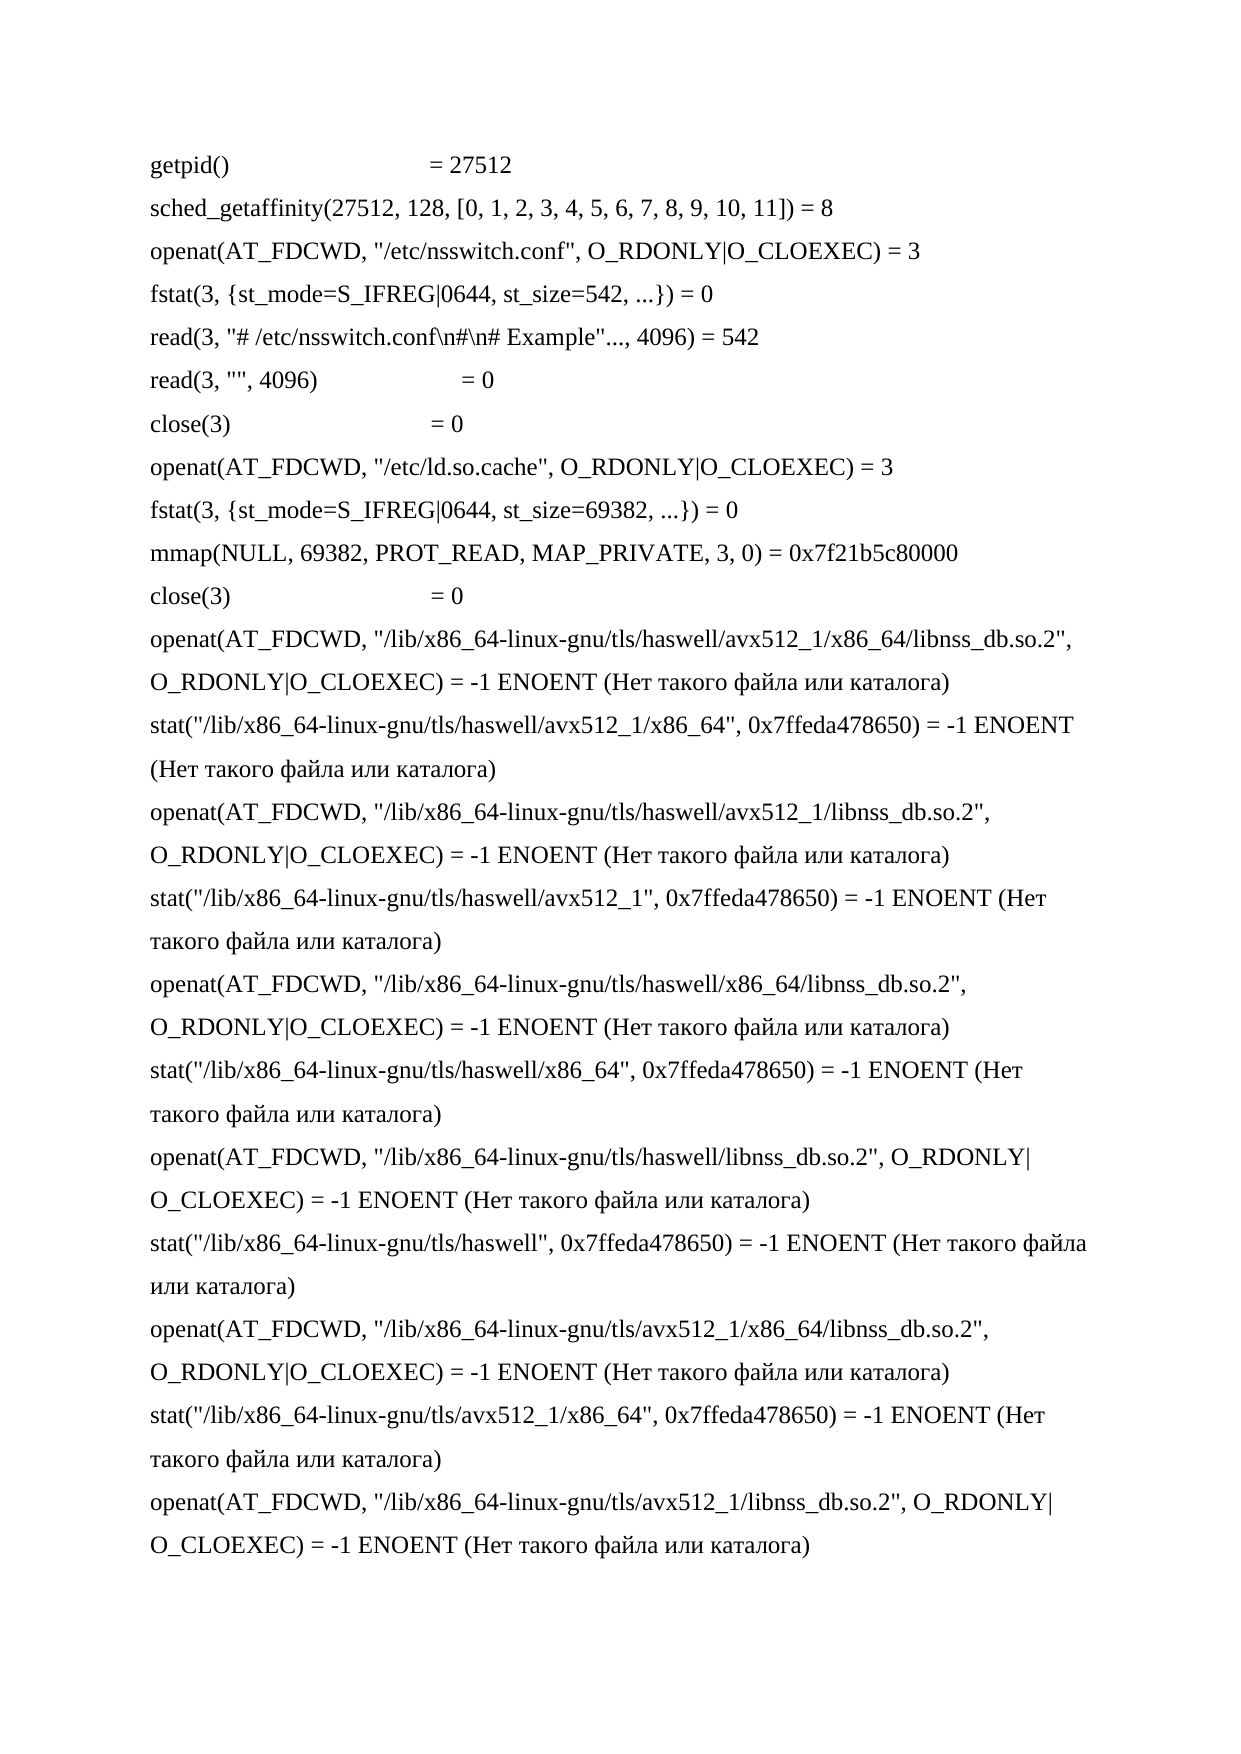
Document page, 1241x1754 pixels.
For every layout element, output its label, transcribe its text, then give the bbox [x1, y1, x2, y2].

text openat(AT_FDCWD, "/lib/x86_64-linux-gnu/tls/haswell/avx512_1/libnss_db.so.2", O_RDONLY|O_CLOEXEC) = -1 ENOENT (Нет такого файла или каталога) [150, 797, 1090, 869]
text stat("/lib/x86_64-linux-gnu/tls/haswell/avx512_1", 0x7ffeda478650) = -1 ENOENT (Нет такого файла или каталога) [150, 883, 1090, 955]
text close(3) = 0 [150, 581, 1090, 610]
text openat(AT_FDCWD, "/lib/x86_64-linux-gnu/tls/avx512_1/x86_64/libnss_db.so.2", O_RDONLY|O_CLOEXEC) = -1 ENOENT (Нет такого файла или каталога) [150, 1314, 1090, 1386]
text stat("/lib/x86_64-linux-gnu/tls/haswell/avx512_1/x86_64", 0x7ffeda478650) = -1 ENOENT (Нет такого файла или каталога) [150, 711, 1090, 782]
text fstat(3, {st_mode=S_IFREG|0644, st_size=69382, ...}) = 0 [150, 495, 1090, 524]
text openat(AT_FDCWD, "/lib/x86_64-linux-gnu/tls/avx512_1/libnss_db.so.2", O_RDONLY|O_CLOEXEC) = -1 ENOENT (Нет такого файла или каталога) [150, 1487, 1090, 1559]
text openat(AT_FDCWD, "/lib/x86_64-linux-gnu/tls/haswell/x86_64/libnss_db.so.2", O_RDONLY|O_CLOEXEC) = -1 ENOENT (Нет такого файла или каталога) [150, 969, 1090, 1041]
text close(3) = 0 [150, 409, 1090, 437]
text stat("/lib/x86_64-linux-gnu/tls/avx512_1/x86_64", 0x7ffeda478650) = -1 ENOENT (Нет такого файла или каталога) [150, 1401, 1090, 1472]
text stat("/lib/x86_64-linux-gnu/tls/haswell", 0x7ffeda478650) = -1 ENOENT (Нет такого файла или каталога) [150, 1228, 1090, 1300]
text openat(AT_FDCWD, "/etc/ld.so.cache", O_RDONLY|O_CLOEXEC) = 3 [150, 452, 1090, 481]
text fstat(3, {st_mode=S_IFREG|0644, st_size=542, ...}) = 0 [150, 279, 1090, 308]
text read(3, "# /etc/nsswitch.conf\n#\n# Example"..., 4096) = 542 [150, 322, 1090, 351]
text read(3, "", 4096) = 0 [150, 366, 1090, 394]
text getpid() = 27512 [150, 150, 1090, 179]
text openat(AT_FDCWD, "/etc/nsswitch.conf", O_RDONLY|O_CLOEXEC) = 3 [150, 236, 1090, 265]
text stat("/lib/x86_64-linux-gnu/tls/haswell/x86_64", 0x7ffeda478650) = -1 ENOENT (Нет такого файла или каталога) [150, 1056, 1090, 1127]
text mmap(NULL, 69382, PROT_READ, MAP_PRIVATE, 3, 0) = 0x7f21b5c80000 [150, 538, 1090, 567]
text sched_getaffinity(27512, 128, [0, 1, 2, 3, 4, 5, 6, 7, 8, 9, 10, 11]) = 8 [150, 193, 1090, 222]
text openat(AT_FDCWD, "/lib/x86_64-linux-gnu/tls/haswell/avx512_1/x86_64/libnss_db.so.2", O_RDONLY|O_CLOEXEC) = -1 ENOENT (Нет такого файла или каталога) [150, 624, 1090, 696]
text openat(AT_FDCWD, "/lib/x86_64-linux-gnu/tls/haswell/libnss_db.so.2", O_RDONLY|O_CLOEXEC) = -1 ENOENT (Нет такого файла или каталога) [150, 1142, 1090, 1214]
